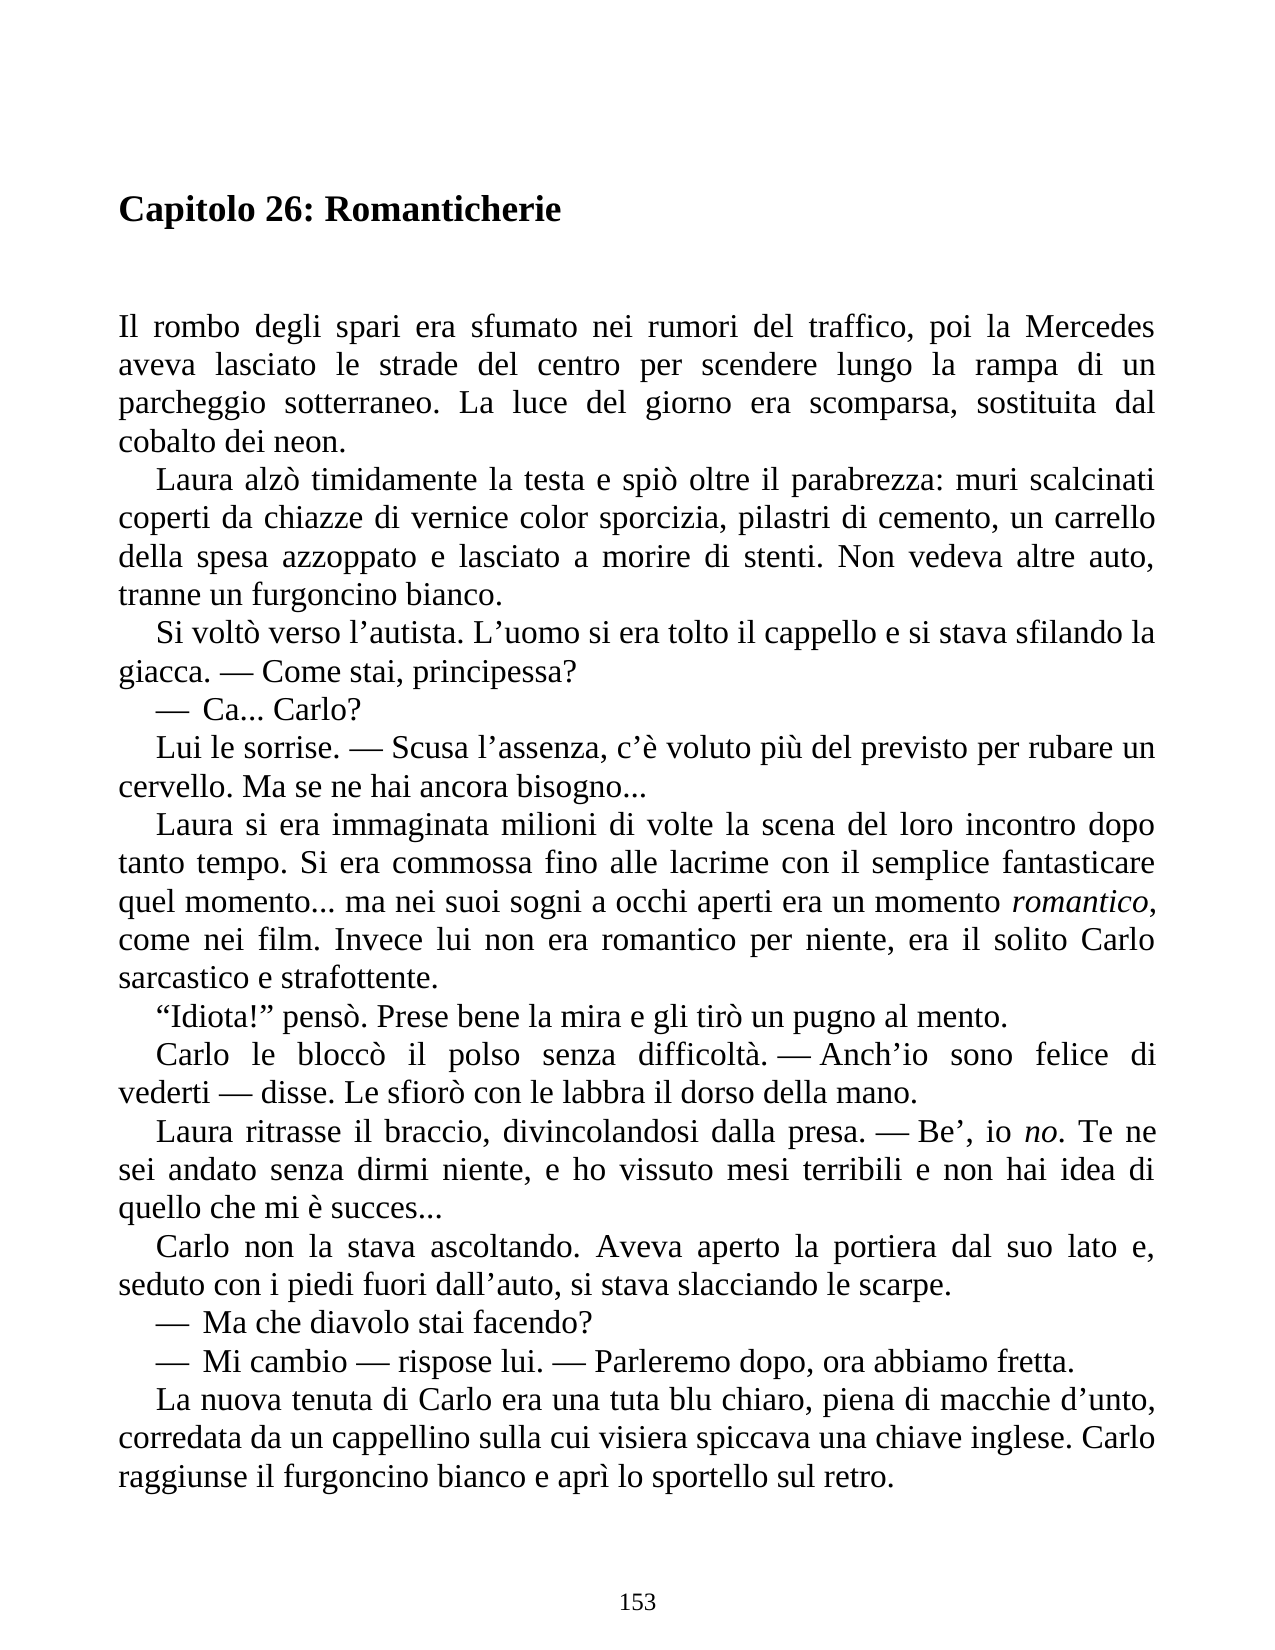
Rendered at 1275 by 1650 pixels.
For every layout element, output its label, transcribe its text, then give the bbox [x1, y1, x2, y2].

text Carlo le bloccò il polso senza difficoltà. — Anch’io sono felice di vederti — disse. Le sfiorò con le labbra il dorso della mano. [118, 1034, 1157, 1111]
text La nuova tenuta di Carlo era una tuta blu chiaro, piena di macchie d’unto, corredata da un cappellino sulla cui visiera spiccava una chiave inglese. Carlo raggiunse il furgoncino bianco e aprì lo sportello sul retro. [118, 1379, 1157, 1494]
text Laura alzò timidamente la testa e spiò oltre il parabrezza: muri scalcinati coperti da chiazze di vernice color sporcizia, pilastri di cemento, un carrello della spesa azzoppato e lasciato a morire di stenti. Non vedeva altre auto, tranne un furgoncino bianco. [118, 459, 1157, 612]
text Laura si era immaginata milioni di volte la scena del loro incontro dopo tanto tempo. Si era commossa fino alle lacrime con il semplice fantasticare quel momento... ma nei suoi sogni a occhi aperti era un momento romantico, come nei film. Invece lui non era romantico per niente, era il solito Carlo sarcastico e strafottente. [118, 804, 1157, 996]
text Lui le sorrise. — Scusa l’assenza, c’è voluto più del previsto per rubare un cervello. Ma se ne hai ancora bisogno... [118, 727, 1157, 804]
text — Mi cambio — rispose lui. — Parleremo dopo, ora abbiamo fretta. [118, 1341, 1157, 1379]
text Capitolo 26: Romanticherie [118, 186, 1157, 229]
text Laura ritrasse il braccio, divincolandosi dalla presa. — Be’, io no. Te ne sei andato senza dirmi niente, e ho vissuto mesi terribili e non hai idea di quello che mi è succes... [118, 1111, 1157, 1226]
text Si voltò verso l’autista. L’uomo si era tolto il cappello e si stava sfilando la giacca. — Come stai, principessa? [118, 612, 1157, 689]
text — Ca... Carlo? [118, 689, 1157, 727]
text Carlo non la stava ascoltando. Aveva aperto la portiera dal suo lato e, seduto con i piedi fuori dall’auto, si stava slacciando le scarpe. [118, 1226, 1157, 1302]
text Il rombo degli spari era sfumato nei rumori del traffico, poi la Mercedes aveva lasciato le strade del centro per scendere lungo la rampa di un parcheggio sotterraneo. La luce del giorno era scomparsa, sostituita dal cobalto dei neon. [118, 306, 1157, 459]
text “Idiota!” pensò. Prese bene la mira e gli tirò un pugno al mento. [118, 996, 1157, 1034]
text — Ma che diavolo stai facendo? [118, 1302, 1157, 1341]
